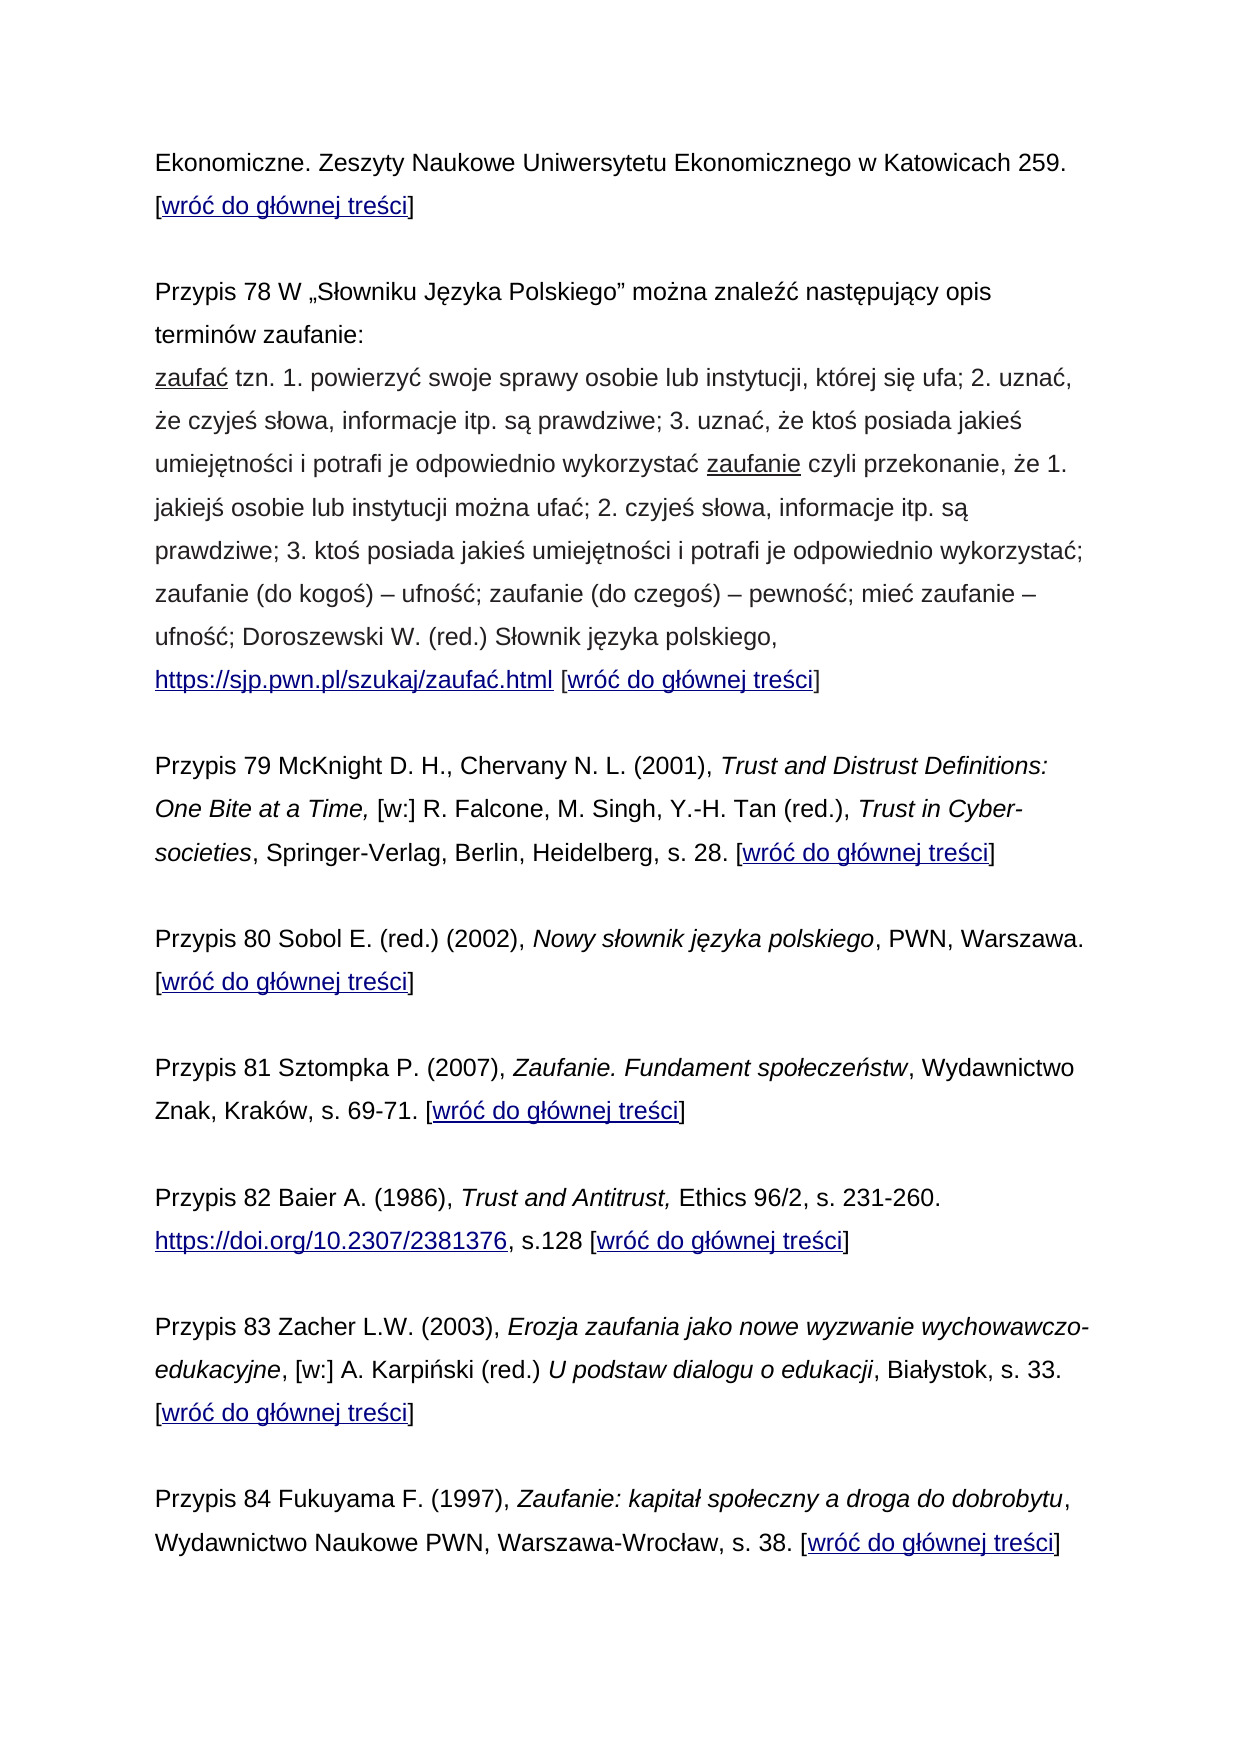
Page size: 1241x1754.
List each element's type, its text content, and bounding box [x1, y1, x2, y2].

text Przypis 84 Fukuyama F. (1997), Zaufanie: kapitał społeczny a droga do dobrobytu, Wydawnictwo Naukowe PWN, Warszawa-Wrocław, s. 38. [wróć do głównej treści] [154, 1484, 1093, 1556]
text Przypis 82 Baier A. (1986), Trust and Antitrust, Ethics 96/2, s. 231-260. https://doi.org/10.2307/2381376, s.128 [wróć do głównej treści] [154, 1183, 1093, 1254]
text Przypis 83 Zacher L.W. (2003), Erozja zaufania jako nowe wyzwanie wychowawczo-edukacyjne, [w:] A. Karpiński (red.) U podstaw dialogu o edukacji, Białystok, s. 33. [wróć do głównej treści] [154, 1312, 1093, 1427]
text Przypis 81 Sztompka P. (2007), Zaufanie. Fundament społeczeństw, Wydawnictwo Znak, Kraków, s. 69-71. [wróć do głównej treści] [154, 1053, 1093, 1125]
text Przypis 79 McKnight D. H., Chervany N. L. (2001), Trust and Distrust Definitions: One Bite at a Time, [w:] R. Falcone, M. Singh, Y.-H. Tan (red.), Trust in Cyber-societies, Springer-Verlag, Berlin, Heidelberg, s. 28. [wróć do głównej treści] [154, 751, 1093, 866]
text Ekonomiczne. Zeszyty Naukowe Uniwersytetu Ekonomicznego w Katowicach 259. [wróć do głównej treści] [154, 148, 1093, 219]
text Przypis 80 Sobol E. (red.) (2002), Nowy słownik języka polskiego, PWN, Warszawa. [wróć do głównej treści] [154, 924, 1093, 996]
text Przypis 78 W „Słowniku Języka Polskiego” można znaleźć następujący opis terminów zaufanie: [154, 277, 1093, 349]
text zaufać tzn. 1. powierzyć swoje sprawy osobie lub instytucji, której się ufa; 2. uznać, że czyjeś słowa, informacje itp. są prawdziwe; 3. uznać, że ktoś posiada jakieś umiejętności i potrafi je odpowiednio wykorzystać zaufanie czyli przekonanie, że 1. jakiejś osobie lub instytucji można ufać; 2. czyjeś słowa, informacje itp. są prawdziwe; 3. ktoś posiada jakieś umiejętności i potrafi je odpowiednio wykorzystać; zaufanie (do kogoś) – ufność; zaufanie (do czegoś) – pewność; mieć zaufanie – ufność; Doroszewski W. (red.) Słownik języka polskiego, https://sjp.pwn.pl/szukaj/zaufać.html [wróć do głównej treści] [154, 363, 1093, 694]
